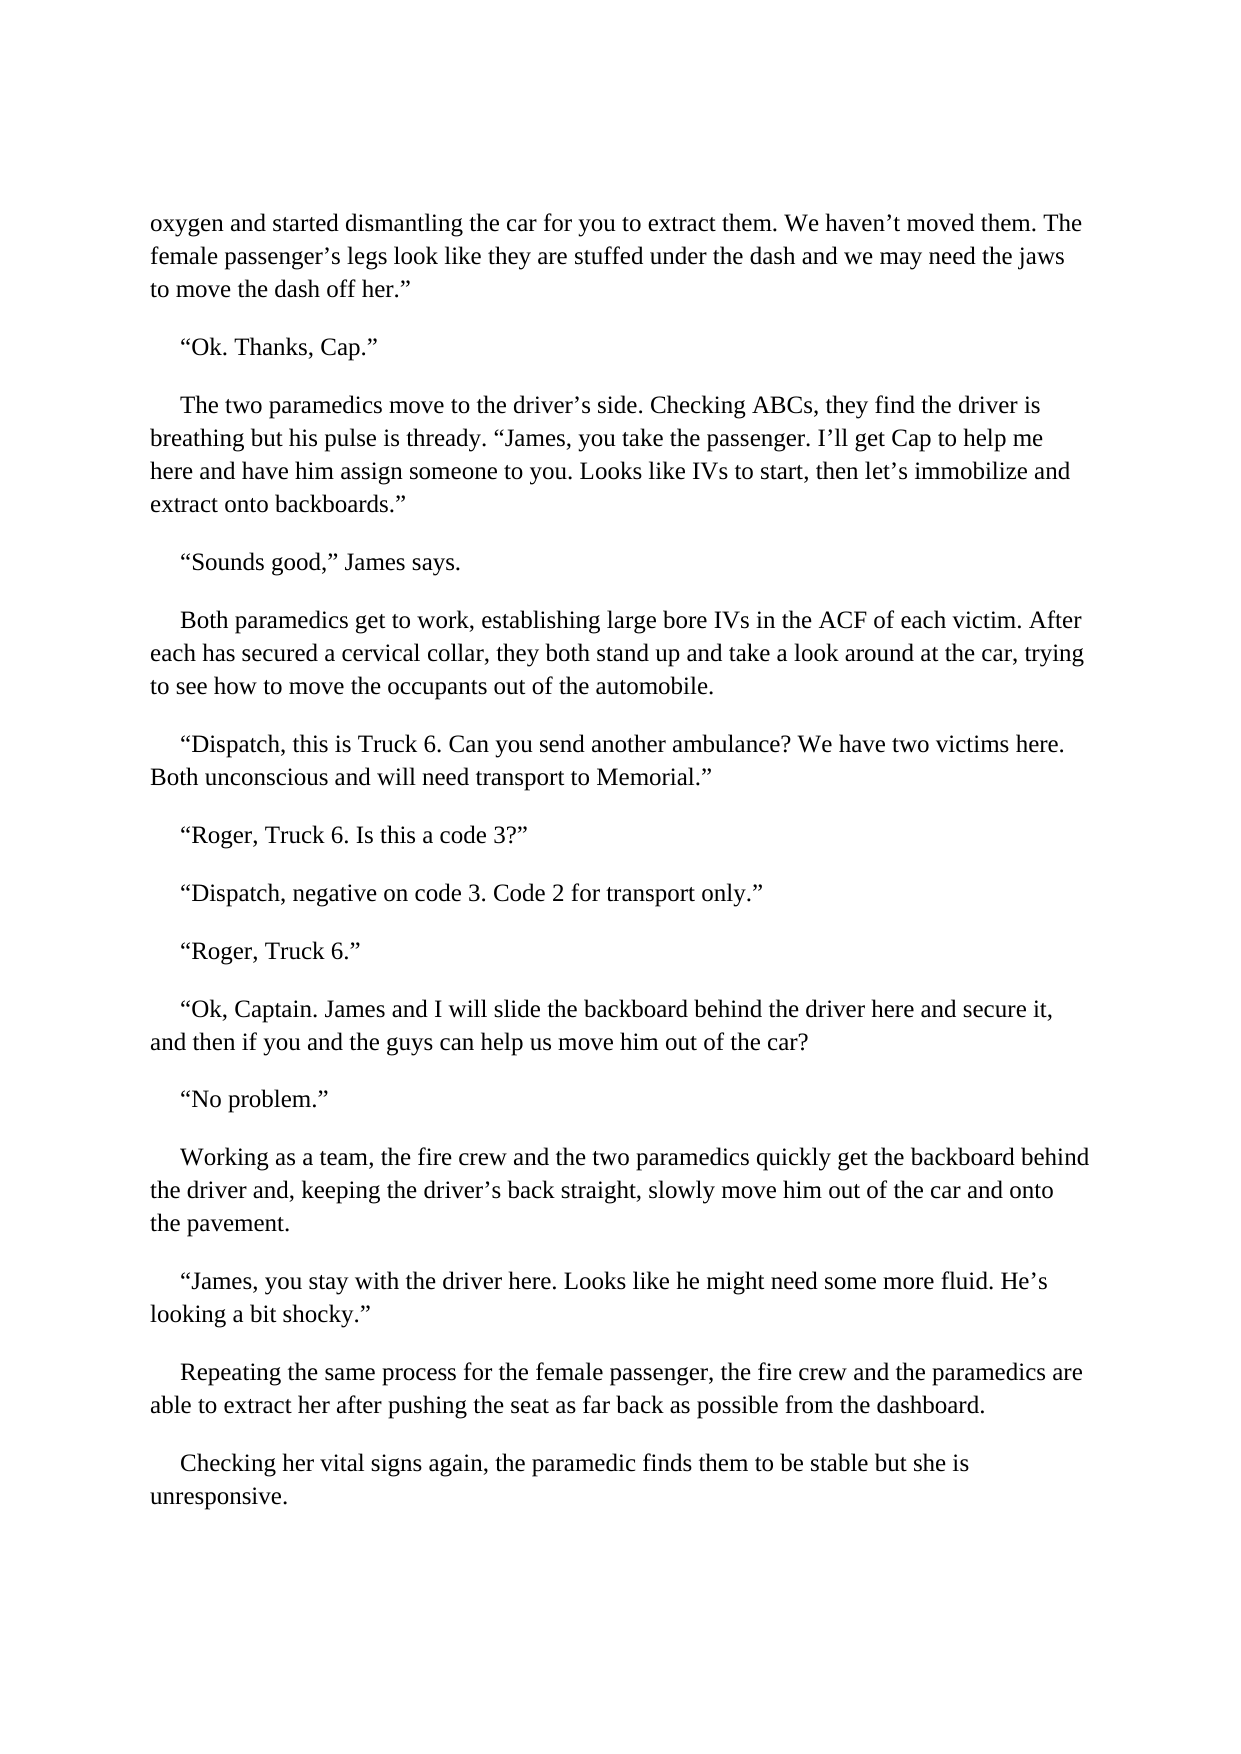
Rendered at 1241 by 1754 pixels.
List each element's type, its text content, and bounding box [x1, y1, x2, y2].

text “Roger, Truck 6. Is this a code 3?” [150, 820, 1090, 849]
text “Ok, Captain. James and I will slide the backboard behind the driver here and secure it, and then if you and the guys can help us move him out of the car? [150, 994, 1090, 1055]
text “Ok. Thanks, Cap.” [150, 332, 1090, 361]
text “Sounds good,” James says. [150, 547, 1090, 576]
text “Dispatch, this is Truck 6. Can you send another ambulance? We have two victims here. Both unconscious and will need transport to Memorial.” [150, 729, 1090, 791]
text Repeating the same process for the female passenger, the fire crew and the paramedics are able to extract her after pushing the seat as far back as possible from the dashboard. [150, 1357, 1090, 1419]
text oxygen and started dismantling the car for you to extract them. We haven’t moved them. The female passenger’s legs look like they are stuffed under the dash and we may need the jaws to move the dash off her.” [150, 208, 1090, 303]
text “Roger, Truck 6.” [150, 936, 1090, 964]
text Checking her vital signs again, the paramedic finds them to be stable but she is unresponsive. [150, 1448, 1090, 1510]
text “No problem.” [150, 1084, 1090, 1113]
text Both paramedics get to work, establishing large bore IVs in the ACF of each victim. After each has secured a cervical collar, they both stand up and take a look around at the car, trying to see how to move the occupants out of the automobile. [150, 605, 1090, 700]
text “James, you stay with the driver here. Looks like he might need some more fluid. He’s looking a bit shocky.” [150, 1266, 1090, 1328]
text “Dispatch, negative on code 3. Code 2 for transport only.” [150, 878, 1090, 907]
text Working as a team, the fire crew and the two paramedics quickly get the backboard behind the driver and, keeping the driver’s back straight, slowly move him out of the car and onto the pavement. [150, 1142, 1090, 1237]
text The two paramedics move to the driver’s side. Checking ABCs, they find the driver is breathing but his pulse is thready. “James, you take the passenger. I’ll get Cap to help me here and have him assign someone to you. Looks like IVs to start, then let’s immobilize and extract onto backboards.” [150, 390, 1090, 518]
